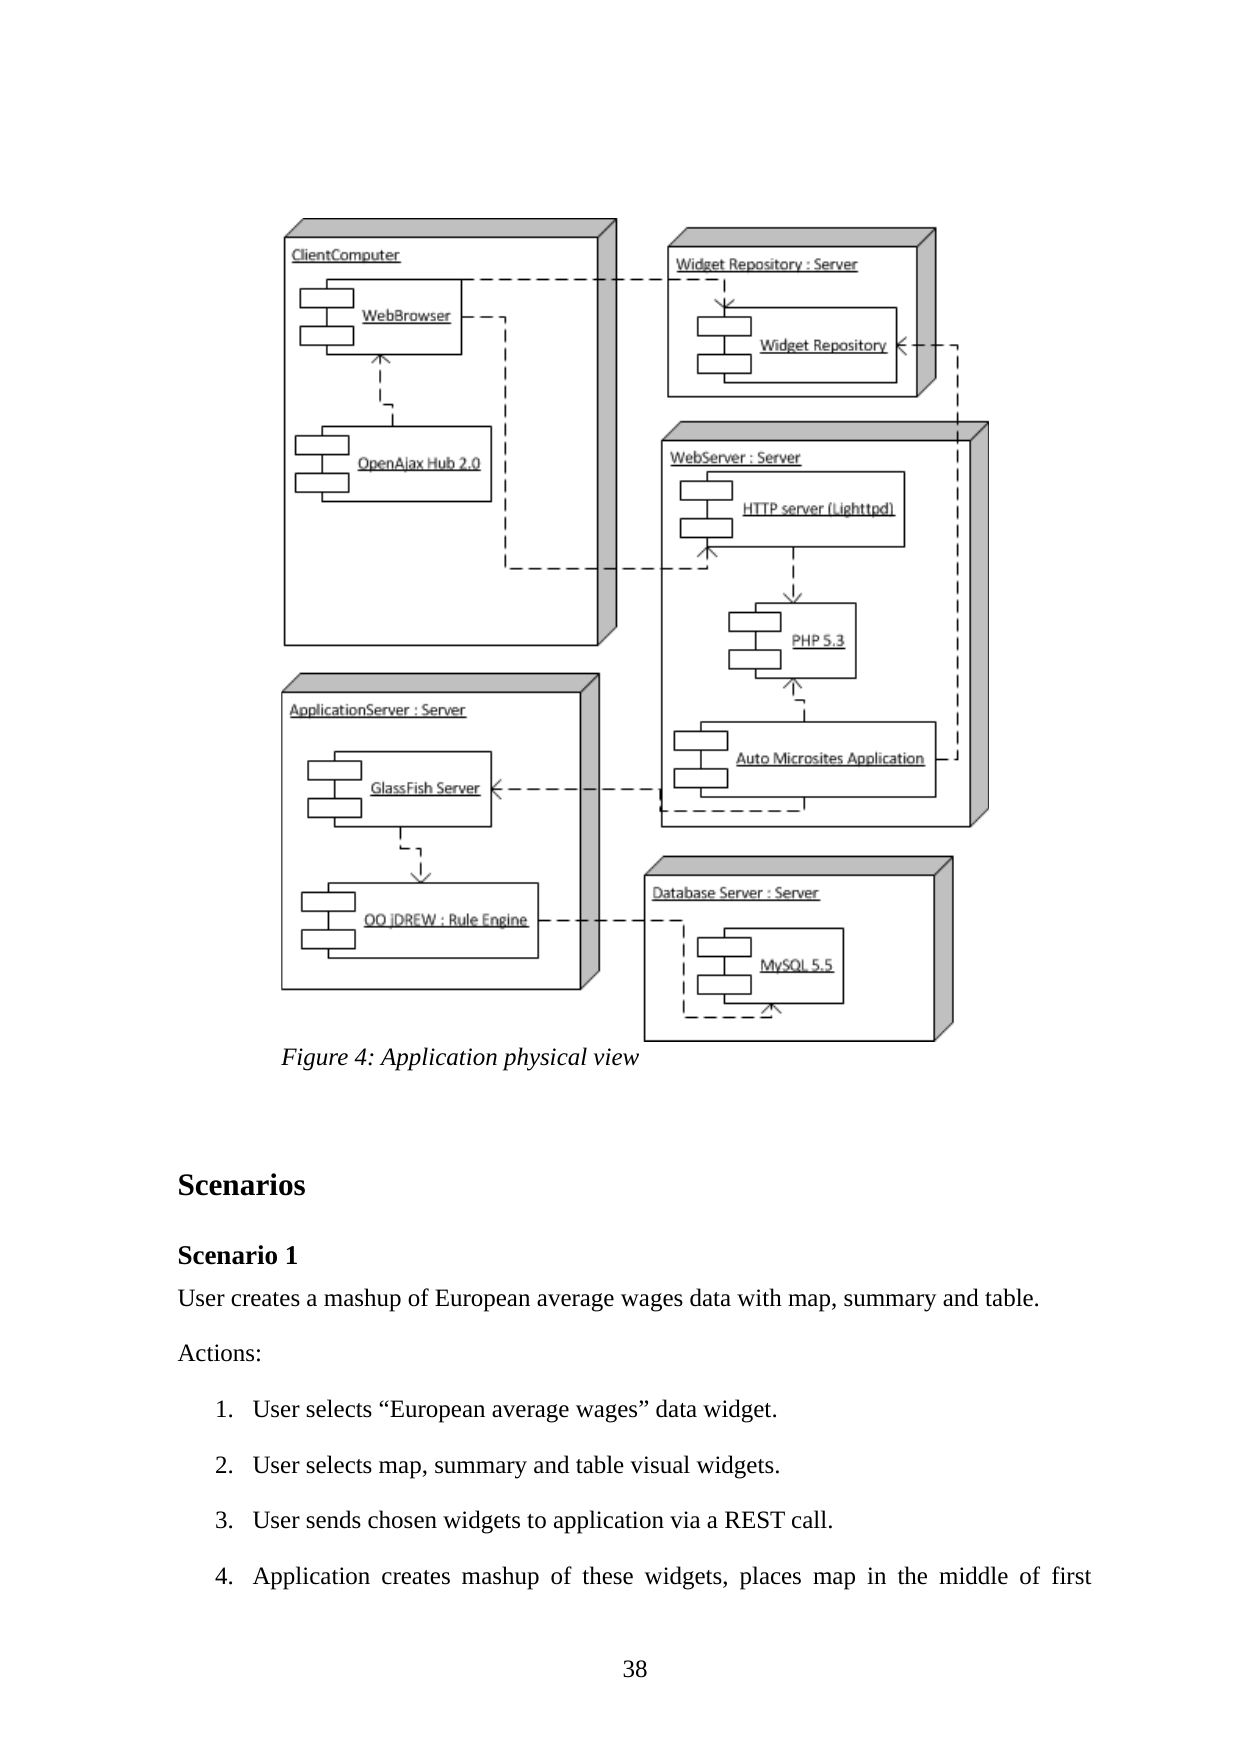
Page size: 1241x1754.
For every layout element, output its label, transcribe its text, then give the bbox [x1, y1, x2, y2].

text User creates a mashup of European average wages data with map, summary and table. [177, 1283, 1093, 1312]
list User selects “European average wages” data widget. [215, 1394, 1093, 1423]
list Application creates mashup of these widgets, places map in the middle of first [215, 1561, 1093, 1590]
subtitle Scenario 1 [177, 1239, 1093, 1270]
list User sends chosen widgets to application via a REST call. [215, 1505, 1093, 1534]
subtitle Scenarios [177, 1166, 1093, 1202]
picture [281, 218, 989, 1042]
text Actions: [177, 1338, 1093, 1367]
list User selects map, summary and table visual widgets. [215, 1450, 1093, 1478]
text Figure 4: Application physical view [281, 1042, 989, 1071]
